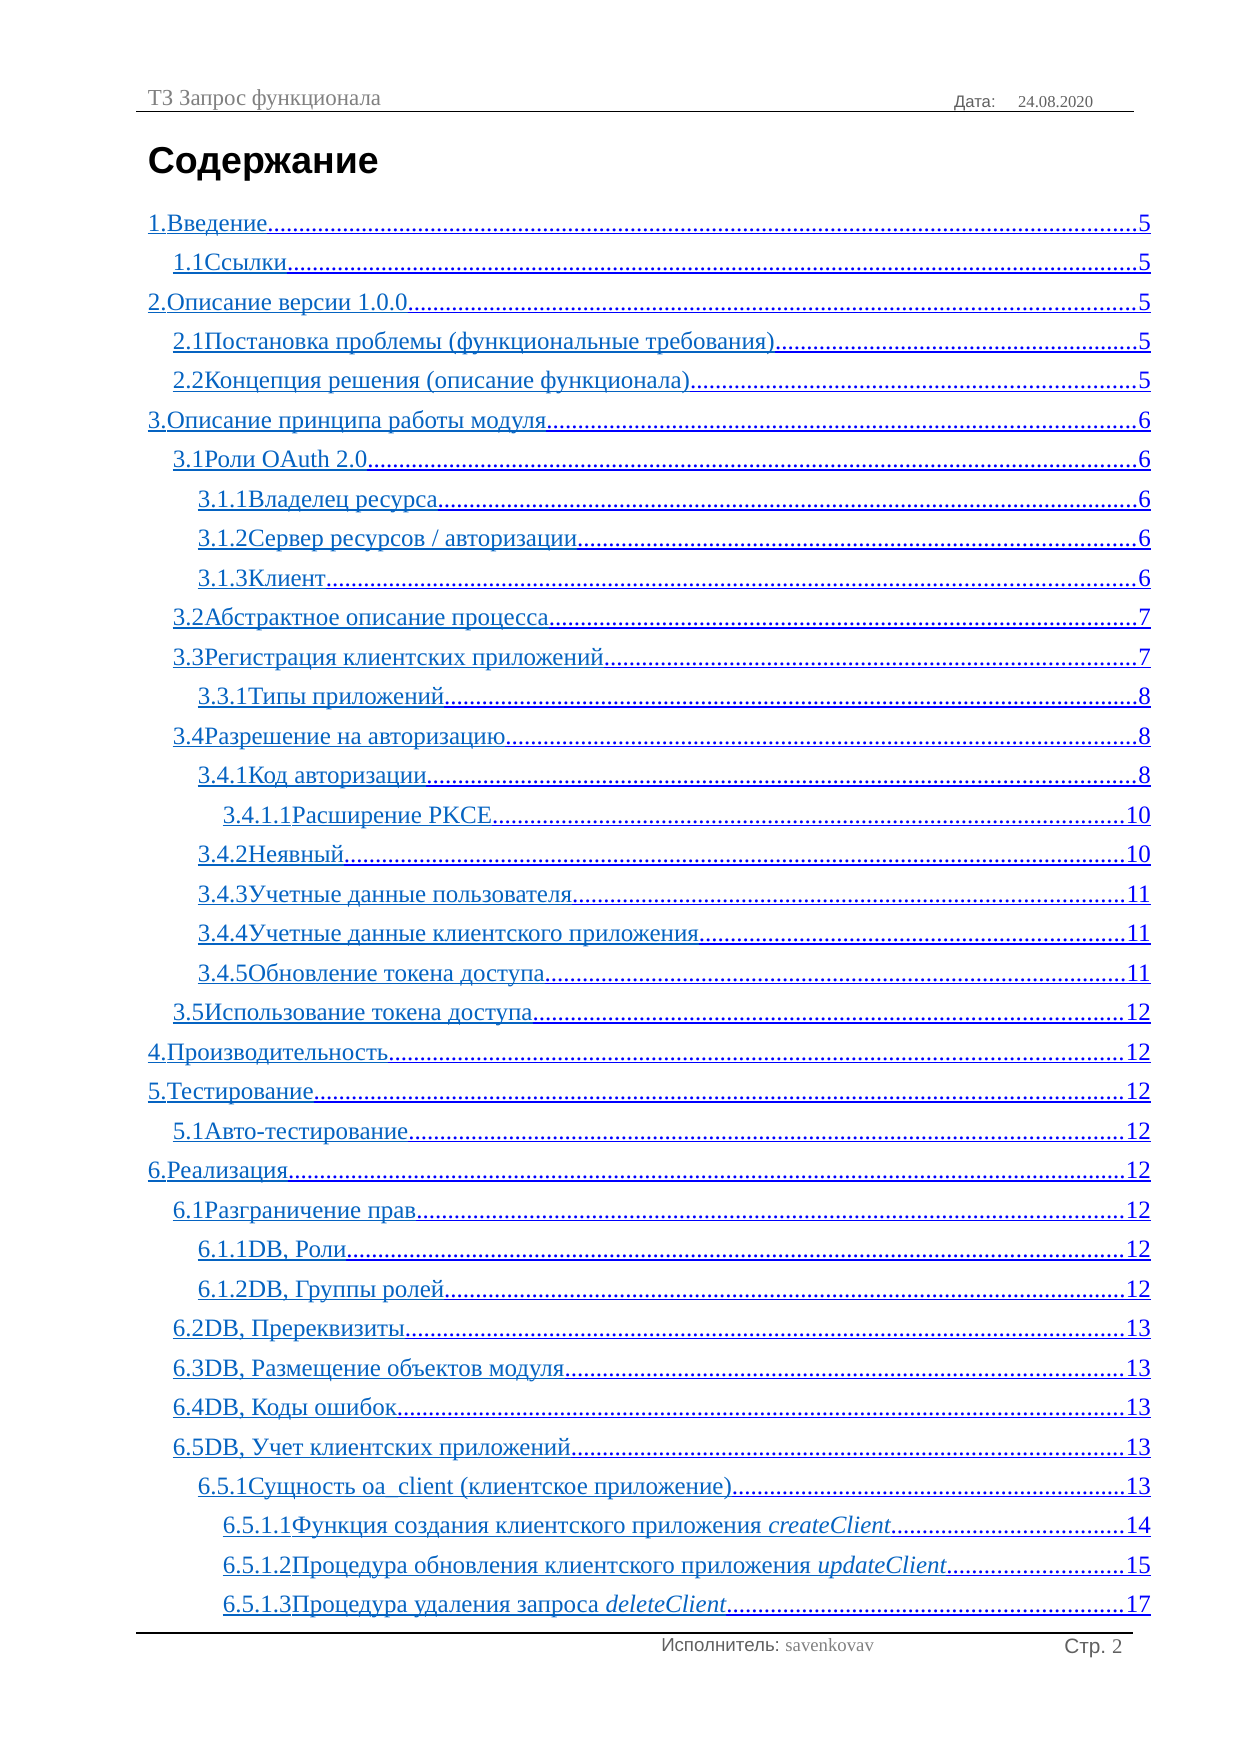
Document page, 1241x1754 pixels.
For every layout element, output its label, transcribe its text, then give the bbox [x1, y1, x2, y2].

text 6.3 DB, Размещение объектов модуля 13 [173, 1353, 1152, 1382]
text 6.4 DB, Коды ошибок 13 [173, 1392, 1152, 1421]
text 5. Тестирование 12 [148, 1076, 1152, 1105]
text 6.1 Разграничение прав 12 [173, 1195, 1152, 1224]
text 1.1 Ссылки 5 [173, 247, 1152, 276]
text 2. Описание версии 1.0.0 5 [148, 287, 1152, 316]
text 3.4.4 Учетные данные клиентского приложения 11 [198, 918, 1152, 947]
text 6.2 DB, Пререквизиты 13 [173, 1313, 1152, 1342]
text 3.4.2 Неявный 10 [198, 839, 1152, 868]
text 6.5.1.2 Процедура обновления клиентского приложения updateClient 15 [223, 1550, 1152, 1579]
text 6.1.2 DB, Группы ролей 12 [198, 1274, 1152, 1303]
text 3.4.3 Учетные данные пользователя 11 [198, 879, 1152, 908]
text 3. Описание принципа работы модуля 6 [148, 405, 1152, 434]
text 3.1 Роли OAuth 2.0 6 [173, 444, 1152, 474]
text 3.3 Регистрация клиентских приложений 7 [173, 642, 1152, 671]
text 3.4.5 Обновление токена доступа 11 [198, 958, 1152, 987]
text 6.5.1 Сущность oa_client (клиентское приложение) 13 [198, 1471, 1152, 1500]
text 3.4.1 Код авторизации 8 [198, 760, 1152, 789]
text 3.1.1 Владелец ресурса 6 [198, 484, 1152, 513]
text 3.2 Абстрактное описание процесса 7 [173, 602, 1152, 632]
text 3.1.3 Клиент 6 [198, 563, 1152, 592]
text 5.1 Авто-тестирование 12 [173, 1116, 1152, 1145]
text 3.1.2 Сервер ресурсов / авторизации 6 [198, 523, 1152, 553]
text 3.5 Использование токена доступа 12 [173, 997, 1152, 1026]
text 4. Производительность 12 [148, 1037, 1152, 1066]
text 1. Введение 5 [148, 208, 1152, 237]
text 2.2 Концепция решения (описание функционала) 5 [173, 366, 1152, 395]
text Содержание [148, 138, 1152, 181]
text 3.4.1.1 Расширение PKCE 10 [223, 800, 1152, 829]
text 6.5.1.1 Функция создания клиентского приложения createClient 14 [223, 1511, 1152, 1539]
text 6.5 DB, Учет клиентских приложений 13 [173, 1432, 1152, 1461]
text 3.4 Разрешение на авторизацию 8 [173, 721, 1152, 750]
text 6.1.1 DB, Роли 12 [198, 1234, 1152, 1263]
text 6. Реализация 12 [148, 1155, 1152, 1184]
text 6.5.1.3 Процедура удаления запроса deleteClient 17 [223, 1589, 1152, 1618]
text 3.3.1 Типы приложений 8 [198, 681, 1152, 711]
text 2.1 Постановка проблемы (функциональные требования) 5 [173, 326, 1152, 355]
